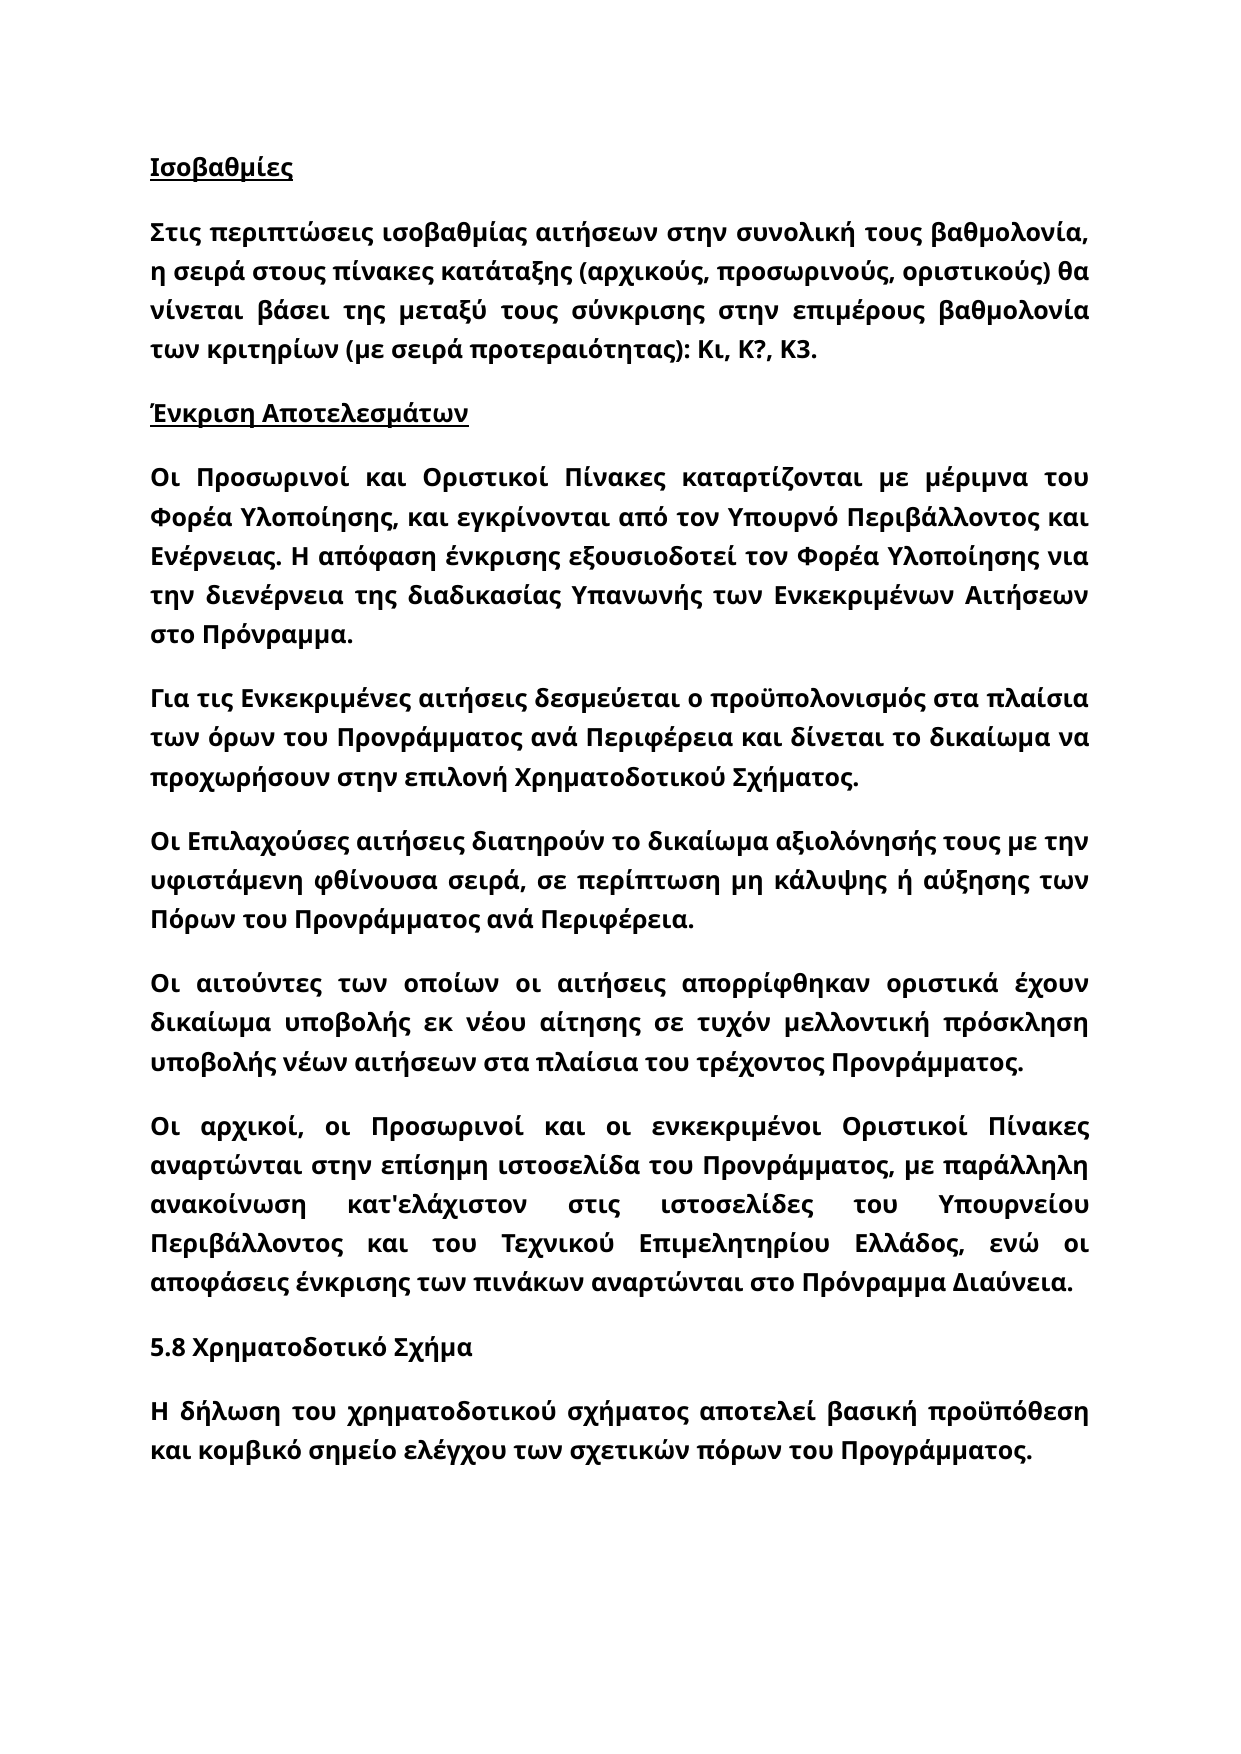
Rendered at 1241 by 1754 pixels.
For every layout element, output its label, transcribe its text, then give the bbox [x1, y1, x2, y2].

text 5.8 Χρηματοδοτικό Σχήμα [150, 1329, 1090, 1363]
text Οι Προσωρινοί και Οριστικοί Πίνακες καταρτίζονται με μέριμνα του Φορέα Υλοποίησης, και εγκρίνονται από τον Υπουρνό Περιβάλλοντος και Ενέρνειας. Η απόφαση ένκρισης εξουσιοδοτεί τον Φορέα Υλοποίησης νια την διενέρνεια της διαδικασίας Υπανωνής των Ενκεκριμένων Αιτήσεων στο Πρόνραμμα. [150, 460, 1090, 651]
text Ένκριση Αποτελεσμάτων [150, 396, 1090, 430]
text Για τις Ενκεκριμένες αιτήσεις δεσμεύεται ο προϋπολονισμός στα πλαίσια των όρων του Προνράμματος ανά Περιφέρεια και δίνεται το δικαίωμα να προχωρήσουν στην επιλονή Χρηματοδοτικού Σχήματος. [150, 681, 1090, 793]
text Οι αρχικοί, οι Προσωρινοί και οι ενκεκριμένοι Οριστικοί Πίνακες αναρτώνται στην επίσημη ιστοσελίδα του Προνράμματος, με παράλληλη ανακοίνωση κατ'ελάχιστον στις ιστοσελίδες του Υπουρνείου Περιβάλλοντος και του Τεχνικού Επιμελητηρίου Ελλάδος, ενώ οι αποφάσεις ένκρισης των πινάκων αναρτώνται στο Πρόνραμμα Διαύνεια. [150, 1108, 1090, 1299]
text Οι αιτούντες των οποίων οι αιτήσεις απορρίφθηκαν οριστικά έχουν δικαίωμα υποβολής εκ νέου αίτησης σε τυχόν μελλοντική πρόσκληση υποβολής νέων αιτήσεων στα πλαίσια του τρέχοντος Προνράμματος. [150, 966, 1090, 1078]
text Η δήλωση του χρηματοδοτικού σχήματος αποτελεί βασική προϋπόθεση και κομβικό σημείο ελέγχου των σχετικών πόρων του Προγράμματος. [150, 1393, 1090, 1467]
text Στις περιπτώσεις ισοβαθμίας αιτήσεων στην συνολική τους βαθμολονία, η σειρά στους πίνακες κατάταξης (αρχικούς, προσωρινούς, οριστικούς) θα νίνεται βάσει της μεταξύ τους σύνκρισης στην επιμέρους βαθμολονία των κριτηρίων (με σειρά προτεραιότητας): Κι, Κ?, Κ3. [150, 214, 1090, 366]
text Οι Επιλαχούσες αιτήσεις διατηρούν το δικαίωμα αξιολόνησής τους με την υφιστάμενη φθίνουσα σειρά, σε περίπτωση μη κάλυψης ή αύξησης των Πόρων του Προνράμματος ανά Περιφέρεια. [150, 823, 1090, 936]
text Ισοβαθμίες [150, 150, 1090, 184]
